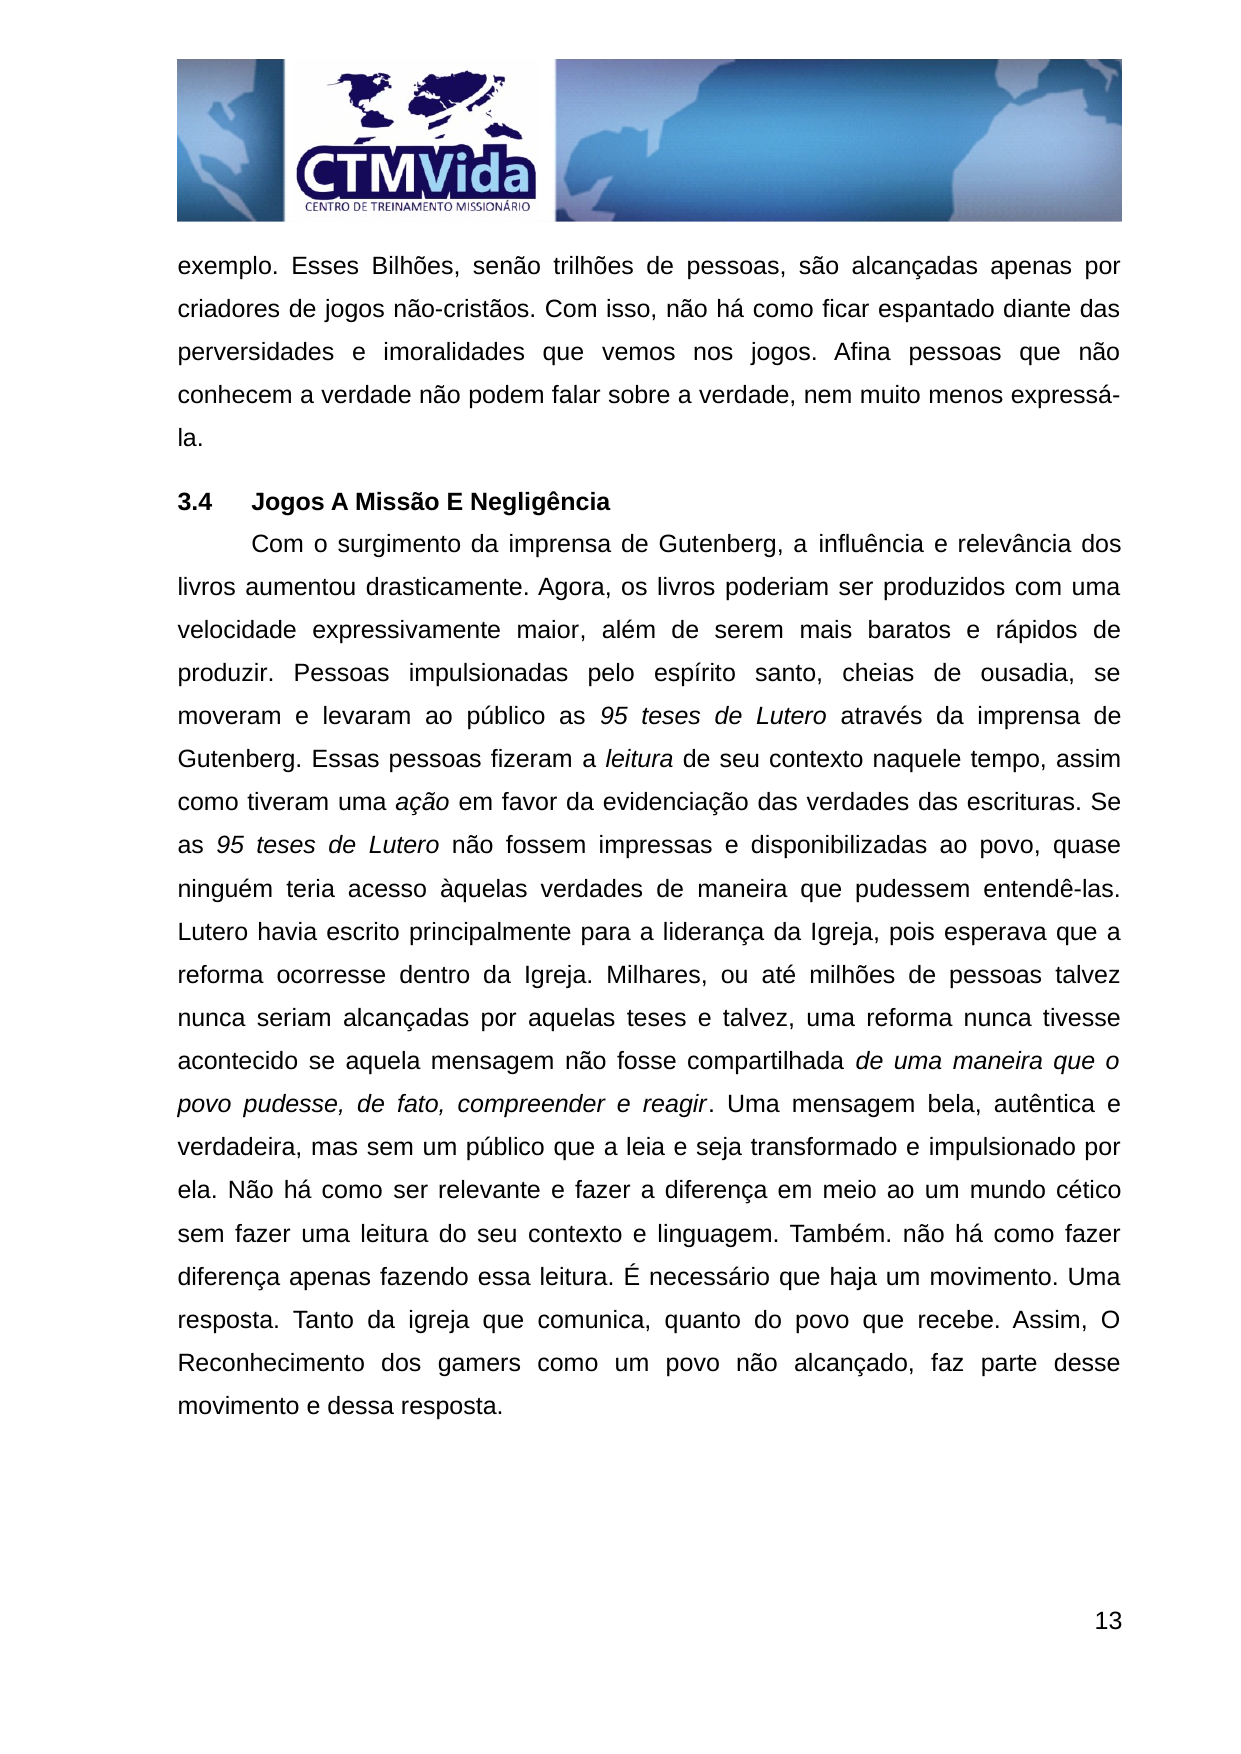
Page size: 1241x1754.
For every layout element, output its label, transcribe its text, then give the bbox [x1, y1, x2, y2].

text exemplo. Esses Bilhões, senão trilhões de pessoas, são alcançadas apenas por criadores de jogos não-cristãos. Com isso, não há como ficar espantado diante das perversidades e imoralidades que vemos nos jogos. Afina pessoas que não conhecem a verdade não podem falar sobre a verdade, nem muito menos expressá-la. [177, 251, 1122, 452]
subtitle 3.4 Jogos a missão e negligência [177, 487, 1122, 516]
text Com o surgimento da imprensa de Gutenberg, a influência e relevância dos livros aumentou drasticamente. Agora, os livros poderiam ser produzidos com uma velocidade expressivamente maior, além de serem mais baratos e rápidos de produzir. Pessoas impulsionadas pelo espírito santo, cheias de ousadia, se moveram e levaram ao público as 95 teses de Lutero através da imprensa de Gutenberg. Essas pessoas fizeram a leitura de seu contexto naquele tempo, assim como tiveram uma ação em favor da evidenciação das verdades das escrituras. Se as 95 teses de Lutero não fossem impressas e disponibilizadas ao povo, quase ninguém teria acesso àquelas verdades de maneira que pudessem entendê-las. Lutero havia escrito principalmente para a liderança da Igreja, pois esperava que a reforma ocorresse dentro da Igreja. Milhares, ou até milhões de pessoas talvez nunca seriam alcançadas por aquelas teses e talvez, uma reforma nunca tivesse acontecido se aquela mensagem não fosse compartilhada de uma maneira que o povo pudesse, de fato, compreender e reagir. Uma mensagem bela, autêntica e verdadeira, mas sem um público que a leia e seja transformado e impulsionado por ela. Não há como ser relevante e fazer a diferença em meio ao um mundo cético sem fazer uma leitura do seu contexto e linguagem. Também. não há como fazer diferença apenas fazendo essa leitura. É necessário que haja um movimento. Uma resposta. Tanto da igreja que comunica, quanto do povo que recebe. Assim, O Reconhecimento dos gamers como um povo não alcançado, faz parte desse movimento e dessa resposta. [177, 529, 1122, 1420]
picture [177, 59, 1122, 222]
